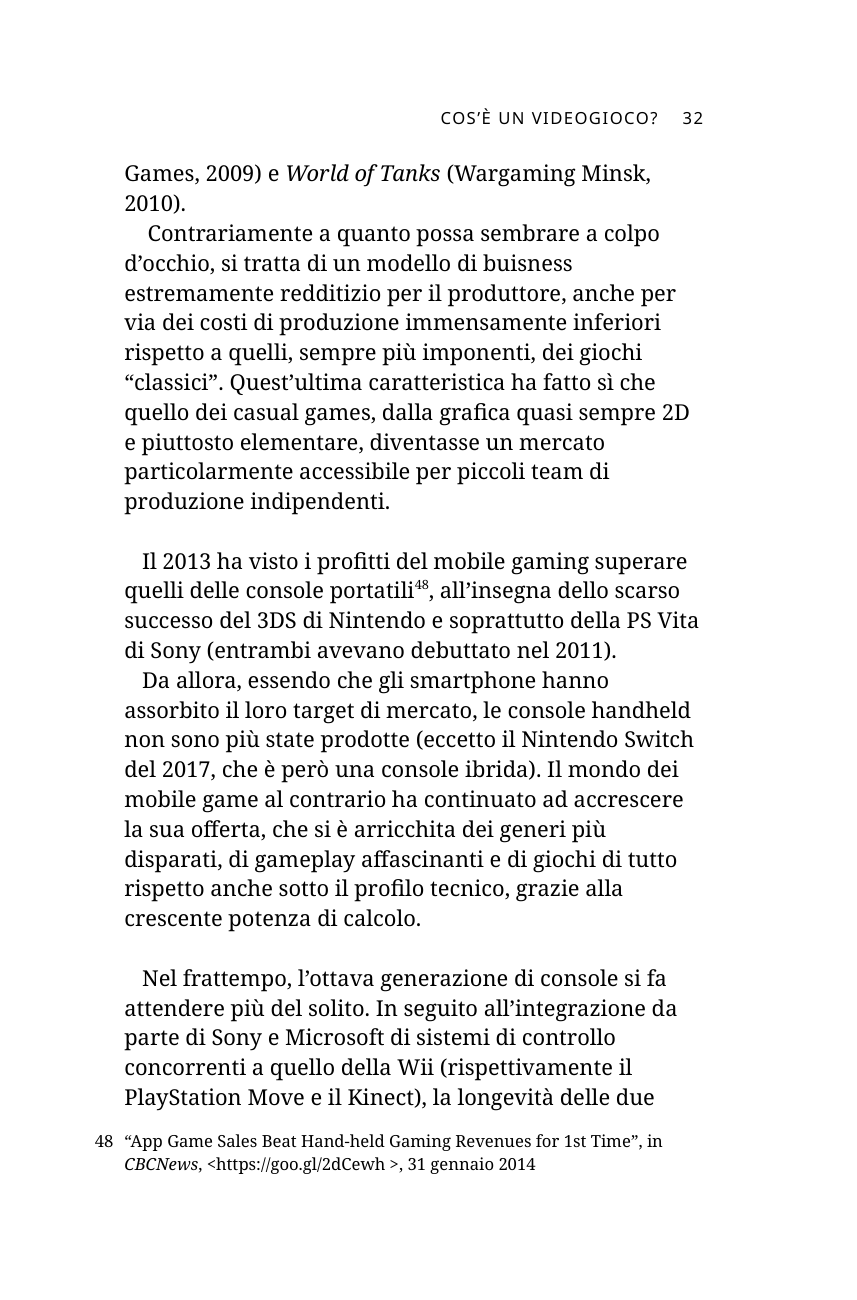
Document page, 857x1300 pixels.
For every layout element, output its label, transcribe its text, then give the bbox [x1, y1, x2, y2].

text Games, 2009) e World of Tanks (Wargaming Minsk, 2010). [124, 158, 703, 218]
text Da allora, essendo che gli smartphone hanno assorbito il loro target di mercato, le console handheld non sono più state prodotte (eccetto il Nintendo Switch del 2017, che è però una console ibrida). Il mondo dei mobile game al contrario ha continuato ad accrescere la sua offerta, che si è arricchita dei generi più disparati, di gameplay affascinanti e di giochi di tutto rispetto anche sotto il profilo tecnico, grazie alla crescente potenza di calcolo. [124, 665, 703, 933]
text “App Game Sales Beat Hand-held Gaming Revenues for 1st Time”, in CBCNews, <https://goo.gl/2dCewh >, 31 gennaio 2014 [94, 1130, 703, 1175]
text Contrariamente a quanto possa sembrare a colpo d’occhio, si tratta di un modello di buisness estremamente redditizio per il produttore, anche per via dei costi di produzione immensamente inferiori rispetto a quelli, sempre più imponenti, dei giochi “classici”. Quest’ultima caratteristica ha fatto sì che quello dei casual games, dalla grafica quasi sempre 2D e piuttosto elementare, diventasse un mercato particolarmente accessibile per piccoli team di produzione indipendenti. [124, 218, 703, 516]
text Nel frattempo, l’ottava generazione di console si fa attendere più del solito. In seguito all’integrazione da parte di Sony e Microsoft di sistemi di controllo concorrenti a quello della Wii (rispettivamente il PlayStation Move e il Kinect), la longevità delle due [124, 963, 703, 1112]
text Il 2013 ha visto i profitti del mobile gaming superare quelli delle console portatili, all’insegna dello scarso successo del 3DS di Nintendo e soprattutto della PS Vita di Sony (entrambi avevano debuttato nel 2011). [124, 546, 703, 665]
